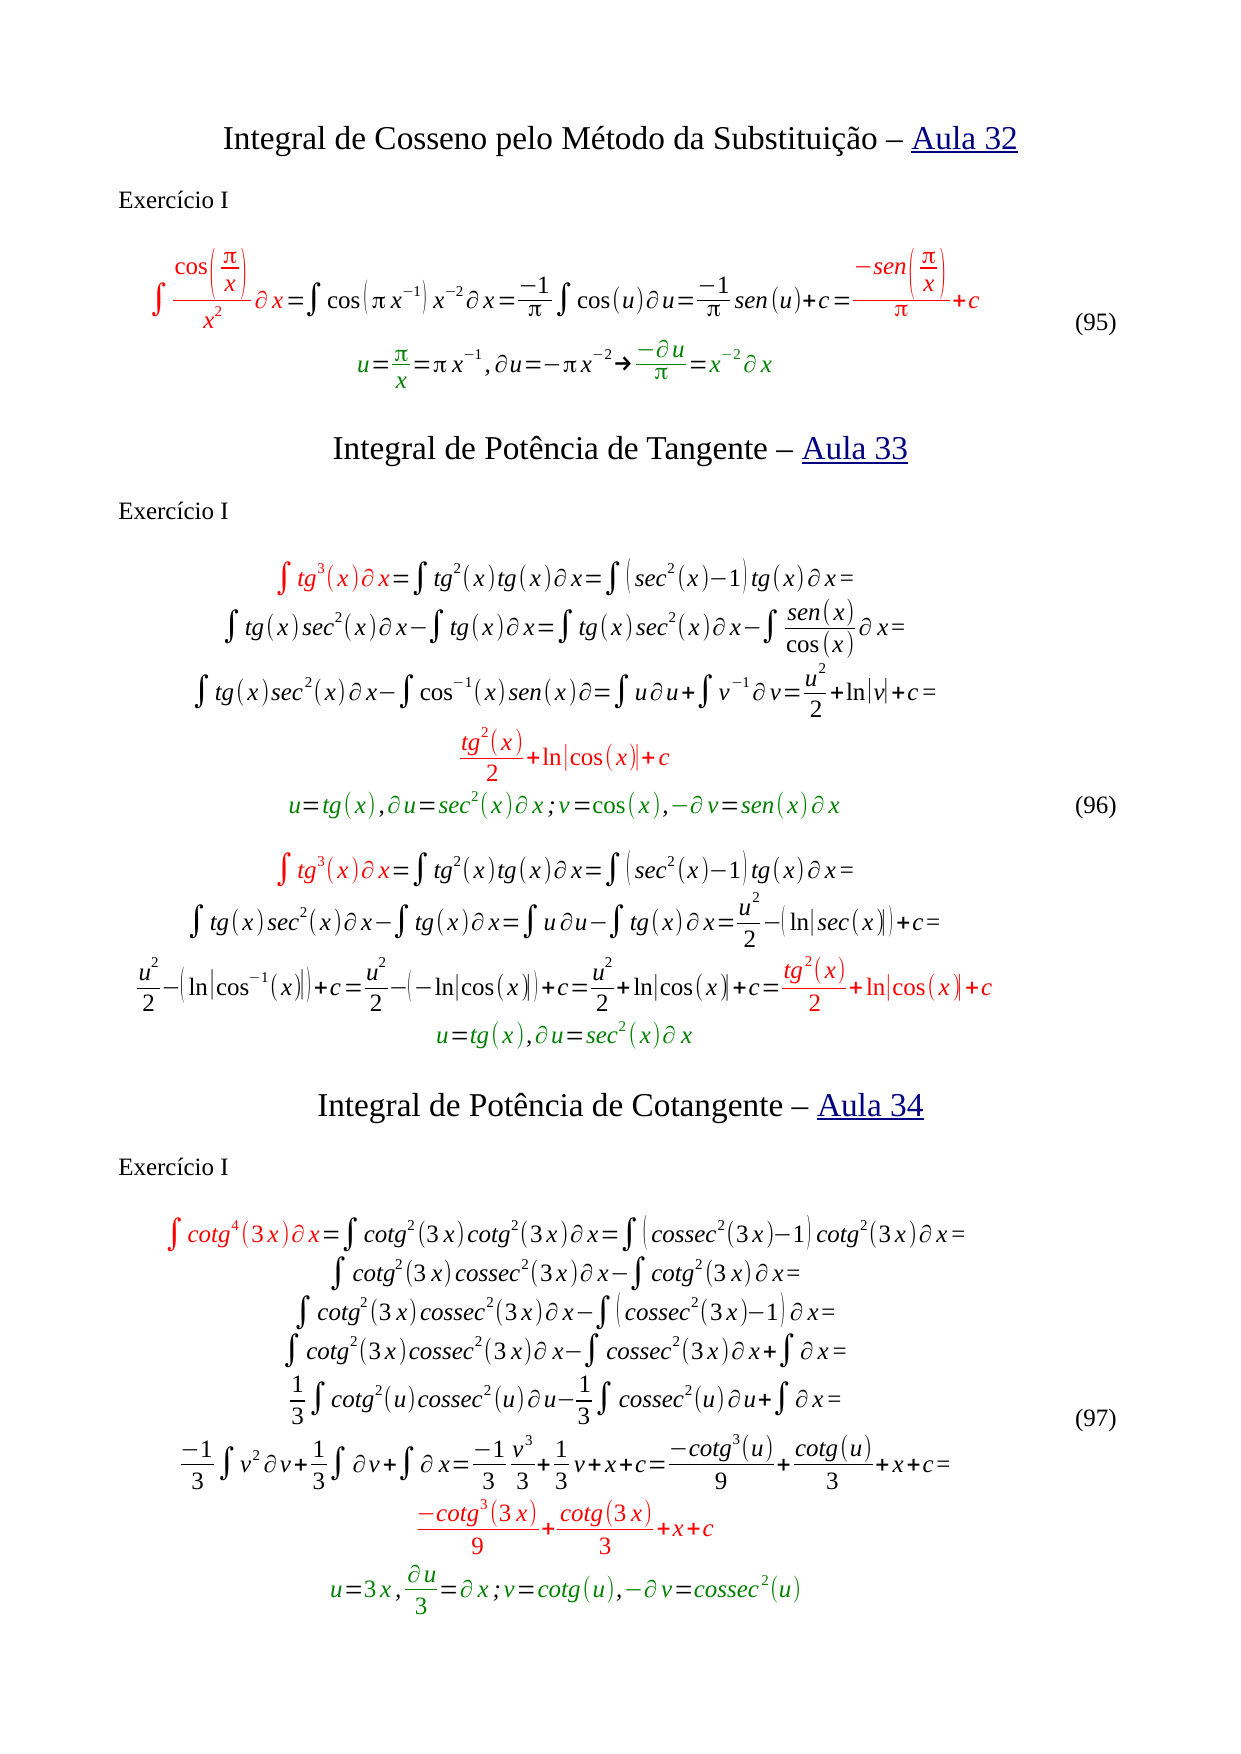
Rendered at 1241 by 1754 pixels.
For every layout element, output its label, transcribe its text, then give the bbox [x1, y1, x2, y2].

text Exercício I [118, 1152, 1122, 1181]
table_header [118, 553, 1010, 1056]
table_header [118, 243, 1010, 400]
text Integral de Potência de Cotangente – Aula 34 [118, 1085, 1122, 1123]
table_header (95) [1010, 243, 1122, 400]
text Exercício I [118, 496, 1122, 524]
text Exercício I [118, 185, 1122, 214]
table_header (96) [1010, 553, 1122, 1056]
table_header (97) [1010, 1210, 1122, 1626]
text Integral de Cosseno pelo Método da Substituição – Aula 32 [118, 118, 1122, 156]
table_header [118, 1210, 1010, 1626]
text Integral de Potência de Tangente – Aula 33 [118, 429, 1122, 467]
